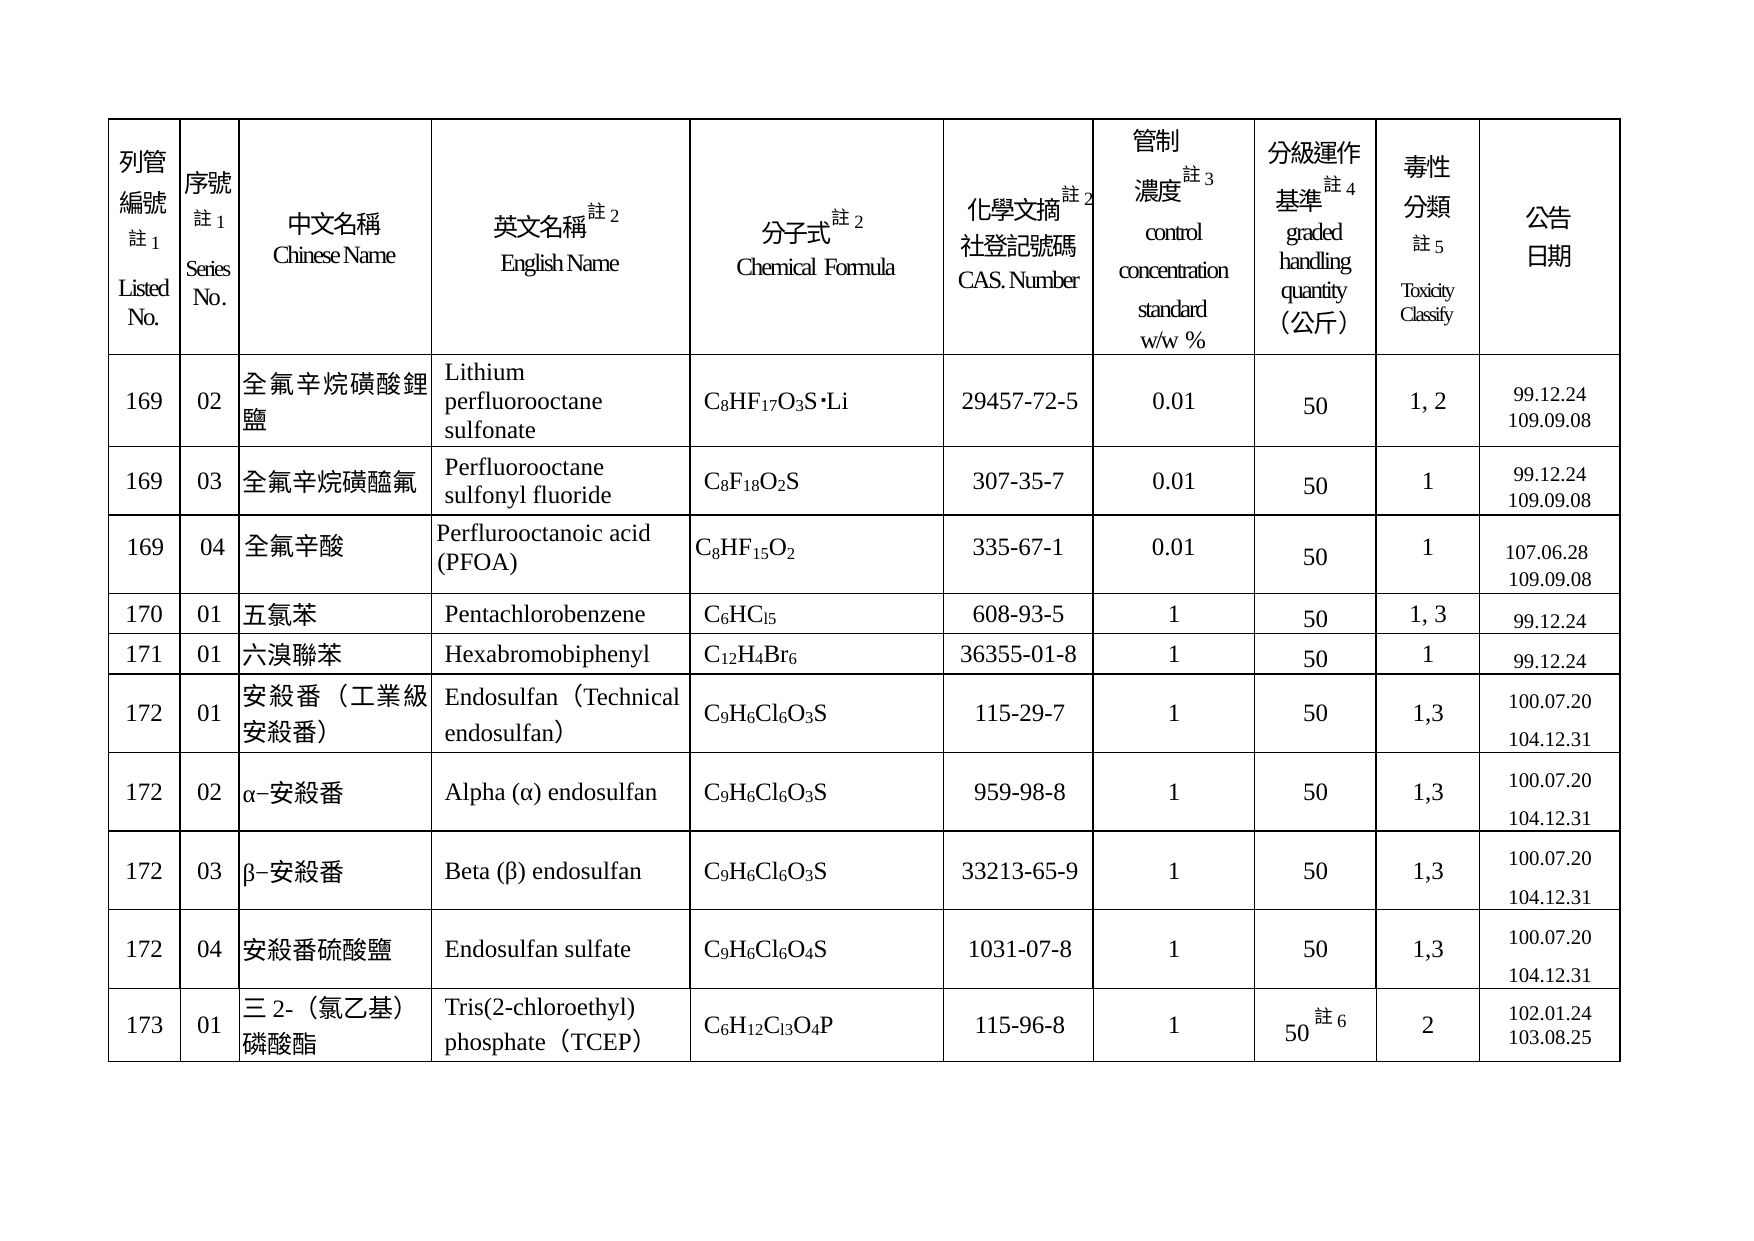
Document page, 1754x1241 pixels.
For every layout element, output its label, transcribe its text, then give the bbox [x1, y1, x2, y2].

table_cell Lithium perfluorooctane sulfonate [432, 355, 689, 446]
table_cell 02 [181, 355, 238, 446]
table_cell 01 [181, 634, 238, 673]
table_cell 173 [109, 989, 180, 1061]
table_cell 1031-07-8 [944, 910, 1092, 987]
table_cell Perflurooctanoic acid (PFOA) [432, 516, 689, 593]
table_cell 170 [109, 594, 179, 633]
table_cell 99.12.24 109.09.08 [1480, 355, 1619, 446]
table_cell C6HCl5 [691, 594, 943, 633]
table_cell 1 [1094, 989, 1254, 1061]
table_cell 三2-（氯乙基）磷酸酯 [240, 989, 431, 1061]
table_cell 0.01 [1094, 355, 1254, 446]
table_cell Tris(2-chloroethyl) phosphate（TCEP） [432, 989, 690, 1061]
table_cell 1 [1377, 634, 1479, 673]
table_cell 1,3 [1377, 832, 1479, 909]
table_cell 172 [109, 832, 179, 909]
table_cell C9H6Cl6O3S [691, 832, 943, 909]
table_cell 01 [181, 594, 238, 633]
table_cell β−安殺番 [240, 832, 431, 909]
table_cell C8F18O2S [691, 447, 943, 514]
table_header 中文名稱 Chinese Name [240, 120, 431, 354]
table_cell Perfluorooctane sulfonyl fluoride [432, 447, 689, 514]
table_cell 100.07.20 104.12.31 [1480, 910, 1619, 987]
table_cell 100.07.20 104.12.31 [1480, 675, 1619, 751]
table_cell 50 [1255, 832, 1375, 909]
table_cell 1, 3 [1377, 594, 1479, 633]
table_cell 99.12.24 [1480, 634, 1619, 673]
table_cell 29457-72-5 [944, 355, 1092, 446]
table_header 序號 註1 Series No. [181, 120, 238, 354]
table_cell α−安殺番 [240, 753, 431, 830]
table_cell 01 [181, 675, 238, 751]
table_cell 1 [1094, 910, 1254, 987]
table_cell 全氟辛烷磺酸鋰鹽 [240, 355, 431, 446]
table_cell 171 [109, 634, 179, 673]
table_cell 36355-01-8 [944, 634, 1092, 673]
table_cell 04 [181, 910, 238, 987]
table_cell 01 [181, 989, 239, 1061]
table_cell 03 [181, 447, 238, 514]
table_cell 04 [181, 516, 238, 593]
table_cell 1 [1094, 634, 1254, 673]
table_cell 99.12.24 109.09.08 [1480, 447, 1619, 514]
table_cell 959-98-8 [944, 753, 1092, 830]
table_cell 50 [1255, 910, 1375, 987]
table_cell Beta (β) endosulfan [432, 832, 689, 909]
table_cell 50 [1255, 594, 1375, 633]
table_cell 115-96-8 [944, 989, 1093, 1061]
table_header 列管 編號 註1 Listed No. [109, 120, 179, 354]
table_header 英文名稱註2 English Name [432, 120, 689, 354]
table_cell 1 [1094, 675, 1254, 751]
table_cell 100.07.20 104.12.31 [1480, 753, 1619, 830]
table_cell 50 [1255, 355, 1375, 446]
table_cell 1,3 [1377, 910, 1479, 987]
table_cell 99.12.24 [1480, 594, 1619, 633]
table_cell C8HF17O3SLi [691, 355, 943, 446]
table_cell C12H4Br6 [691, 634, 943, 673]
table_cell 33213-65-9 [944, 832, 1092, 909]
table_cell 1 [1094, 753, 1254, 830]
table_cell 50 [1255, 634, 1375, 673]
table_cell 335-67-1 [944, 516, 1092, 593]
table_cell 全氟辛烷磺醯氟 [240, 447, 431, 514]
table_cell 全氟辛酸 [240, 516, 431, 593]
table_cell 100.07.20 104.12.31 [1480, 832, 1619, 909]
table_header 分級運作 基準註4 graded handling quantity （公斤） [1255, 120, 1375, 354]
table_header 毒性 分類 註5 Toxicity Classify [1377, 120, 1479, 354]
table_cell 1,3 [1377, 675, 1479, 751]
table_cell 安殺番（工業級安殺番） [240, 675, 431, 751]
table_cell 50 [1255, 447, 1375, 514]
table_cell 五氯苯 [240, 594, 431, 633]
table_cell 172 [109, 910, 179, 987]
table_cell C9H6Cl6O3S [691, 675, 943, 751]
table_cell 50註6 [1255, 989, 1376, 1061]
table_cell 03 [181, 832, 238, 909]
table_cell C9H6Cl6O3S [691, 753, 943, 830]
table_cell 307-35-7 [944, 447, 1092, 514]
table_cell C8HF15O2 [691, 516, 943, 593]
table_cell 2 [1377, 989, 1479, 1061]
table_cell C9H6Cl6O4S [691, 910, 943, 987]
table_cell 172 [109, 753, 179, 830]
table_cell 50 [1255, 516, 1375, 593]
table_cell 102.01.24 103.08.25 [1480, 989, 1619, 1061]
table_cell 1, 2 [1377, 355, 1479, 446]
table_header 公告 日期 [1480, 120, 1619, 354]
table_cell Alpha (α) endosulfan [432, 753, 689, 830]
table_cell 50 [1255, 675, 1375, 751]
table_cell 1,3 [1377, 753, 1479, 830]
table_cell 1 [1377, 447, 1479, 514]
table_cell 115-29-7 [944, 675, 1092, 751]
table_header 分子式註2 Chemical Formula [691, 120, 943, 354]
table_cell Hexabromobiphenyl [432, 634, 689, 673]
table_cell Endosulfan sulfate [432, 910, 689, 987]
table_cell 0.01 [1094, 447, 1254, 514]
table_cell 1 [1377, 516, 1479, 593]
table_cell 50 [1255, 753, 1375, 830]
table_cell Pentachlorobenzene [432, 594, 689, 633]
table_header 化學文摘註2 社登記號碼 CAS. Number [944, 120, 1092, 354]
table_cell 169 [109, 516, 179, 593]
table_cell 169 [109, 355, 179, 446]
table_cell 0.01 [1094, 516, 1254, 593]
table_header 管制 濃度註3 control concentration standard w/w % [1094, 120, 1254, 354]
table_cell 172 [109, 675, 179, 751]
table_cell Endosulfan（Technical endosulfan） [432, 675, 689, 751]
table_cell 608-93-5 [944, 594, 1092, 633]
table_cell 107.06.28 109.09.08 [1480, 516, 1619, 593]
table_cell C6H12Cl3O4P [691, 989, 943, 1061]
table_cell 02 [181, 753, 238, 830]
table_cell 1 [1094, 594, 1254, 633]
table_cell 169 [109, 447, 179, 514]
table_cell 安殺番硫酸鹽 [240, 910, 431, 987]
table_cell 1 [1094, 832, 1254, 909]
table_cell 六溴聯苯 [240, 634, 431, 673]
